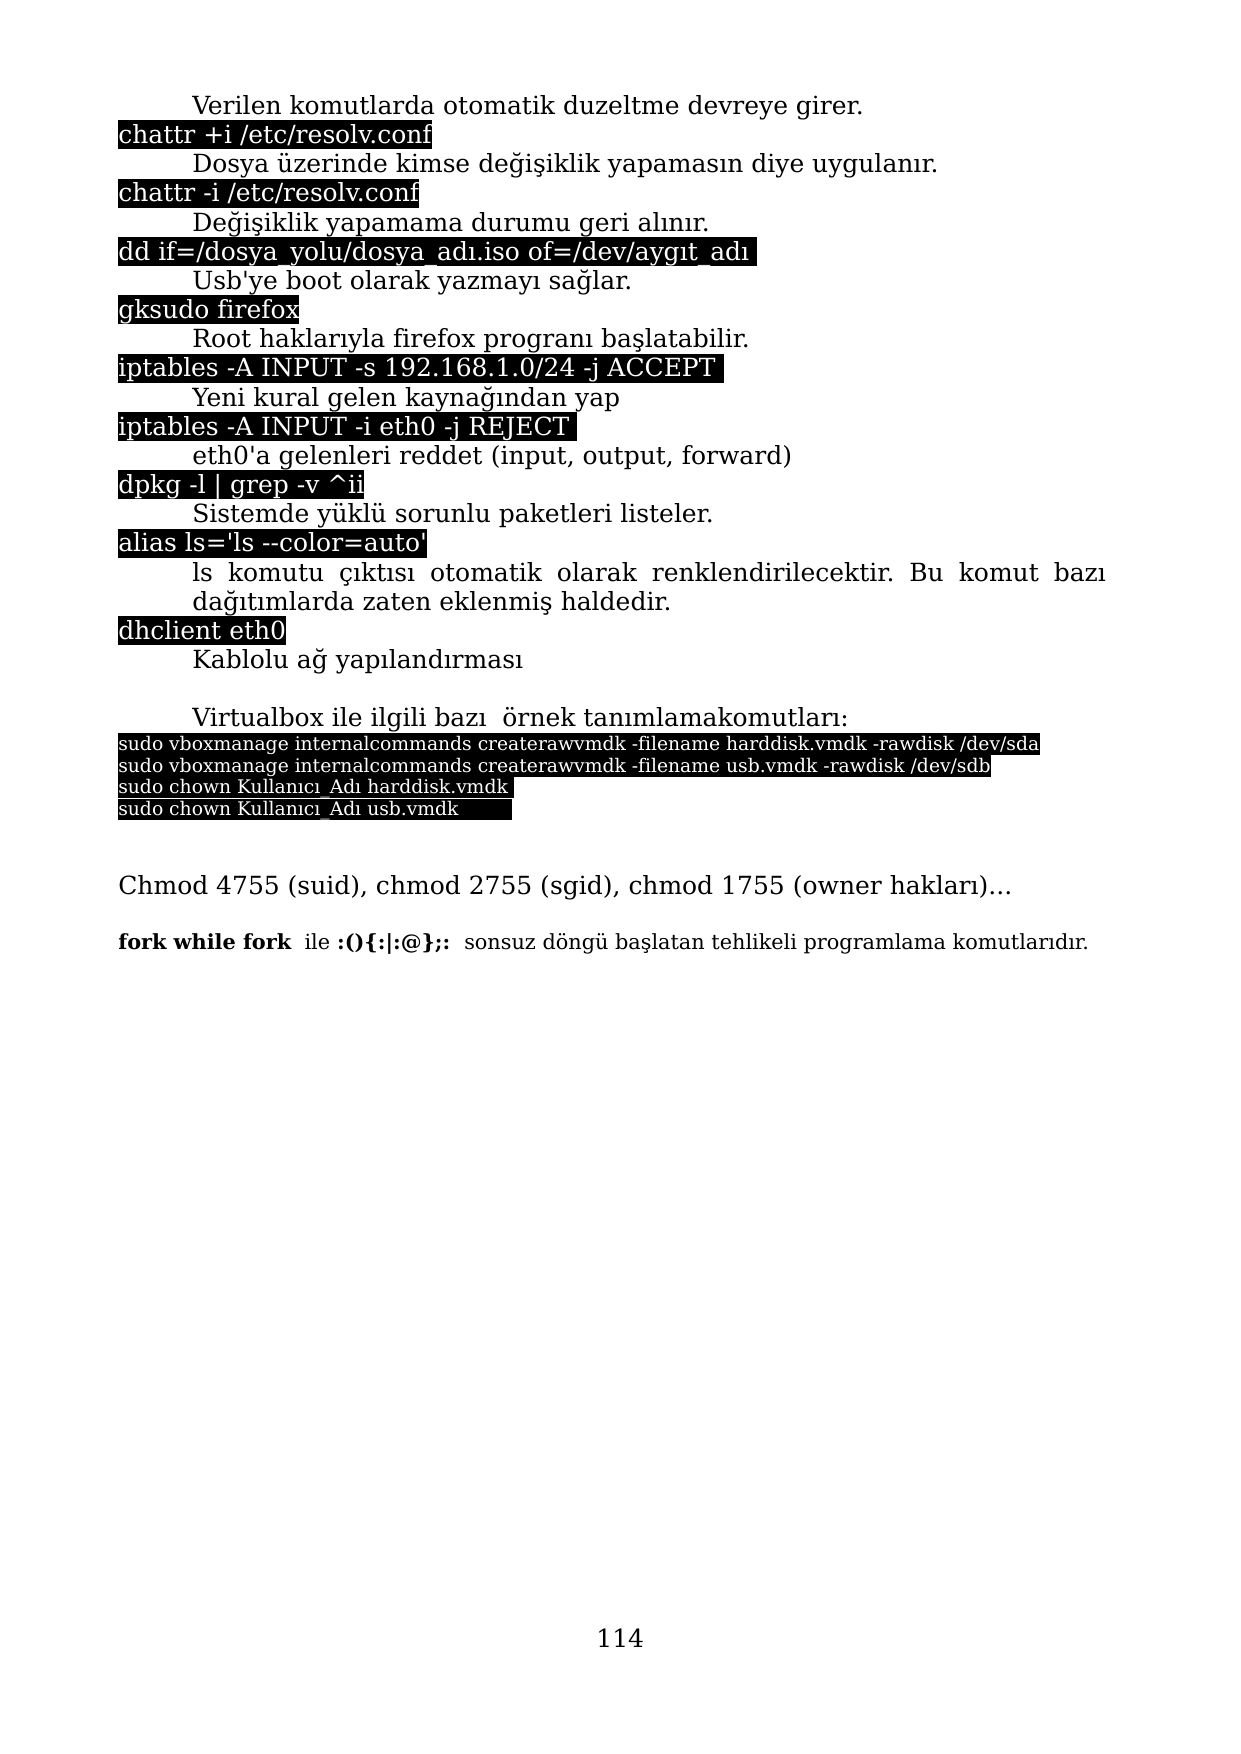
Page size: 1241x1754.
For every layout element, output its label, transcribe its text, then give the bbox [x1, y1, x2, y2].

text eth0'a gelenleri reddet (input, output, forward) [118, 441, 1122, 470]
text Root haklarıyla firefox progranı başlatabilir. [118, 324, 1122, 354]
text Sistemde yüklü sorunlu paketleri listeler. [118, 499, 1122, 529]
text alias ls='ls --color=auto' [118, 529, 1122, 558]
text Chmod 4755 (suid), chmod 2755 (sgid), chmod 1755 (owner hakları)... [118, 871, 1122, 901]
text gksudo firefox [118, 295, 1122, 324]
text iptables -A INPUT -s 192.168.1.0/24 -j ACCEPT [118, 354, 1122, 383]
text Yeni kural gelen kaynağından yap [118, 383, 1122, 412]
text chattr +i /etc/resolv.conf [118, 120, 1122, 149]
text dd if=/dosya_yolu/dosya_adı.iso of=/dev/aygıt_adı [118, 237, 1122, 266]
text Kablolu ağ yapılandırması [118, 645, 1122, 674]
text Virtualbox ile ilgili bazı örnek tanımlamakomutları: [118, 704, 1122, 733]
text dhclient eth0 [118, 616, 1122, 645]
text fork while fork ile :(){:|:@};: sonsuz döngü başlatan tehlikeli programlama komutlarıdır. [118, 930, 1122, 954]
text ls komutu çıktısı otomatik olarak renklendirilecektir. Bu komut bazı dağıtımlarda zaten eklenmiş haldedir. [118, 558, 1122, 616]
text Usb'ye boot olarak yazmayı sağlar. [118, 266, 1122, 295]
text dpkg -l | grep -v ^ii [118, 470, 1122, 499]
text Verilen komutlarda otomatik duzeltme devreye girer. [118, 91, 1122, 120]
text Değişiklik yapamama durumu geri alınır. [118, 208, 1122, 237]
text sudo vboxmanage internalcommands createrawvmdk -filename harddisk.vmdk -rawdisk /dev/sda [118, 733, 1122, 755]
text Dosya üzerinde kimse değişiklik yapamasın diye uygulanır. [118, 149, 1122, 179]
text iptables -A INPUT -i eth0 -j REJECT [118, 412, 1122, 441]
text chattr -i /etc/resolv.conf [118, 179, 1122, 208]
text sudo chown Kullanıcı_Adı harddisk.vmdk [118, 777, 1122, 798]
text sudo chown Kullanıcı_Adı usb.vmdk [118, 798, 1122, 820]
text sudo vboxmanage internalcommands createrawvmdk -filename usb.vmdk -rawdisk /dev/sdb [118, 755, 1122, 777]
